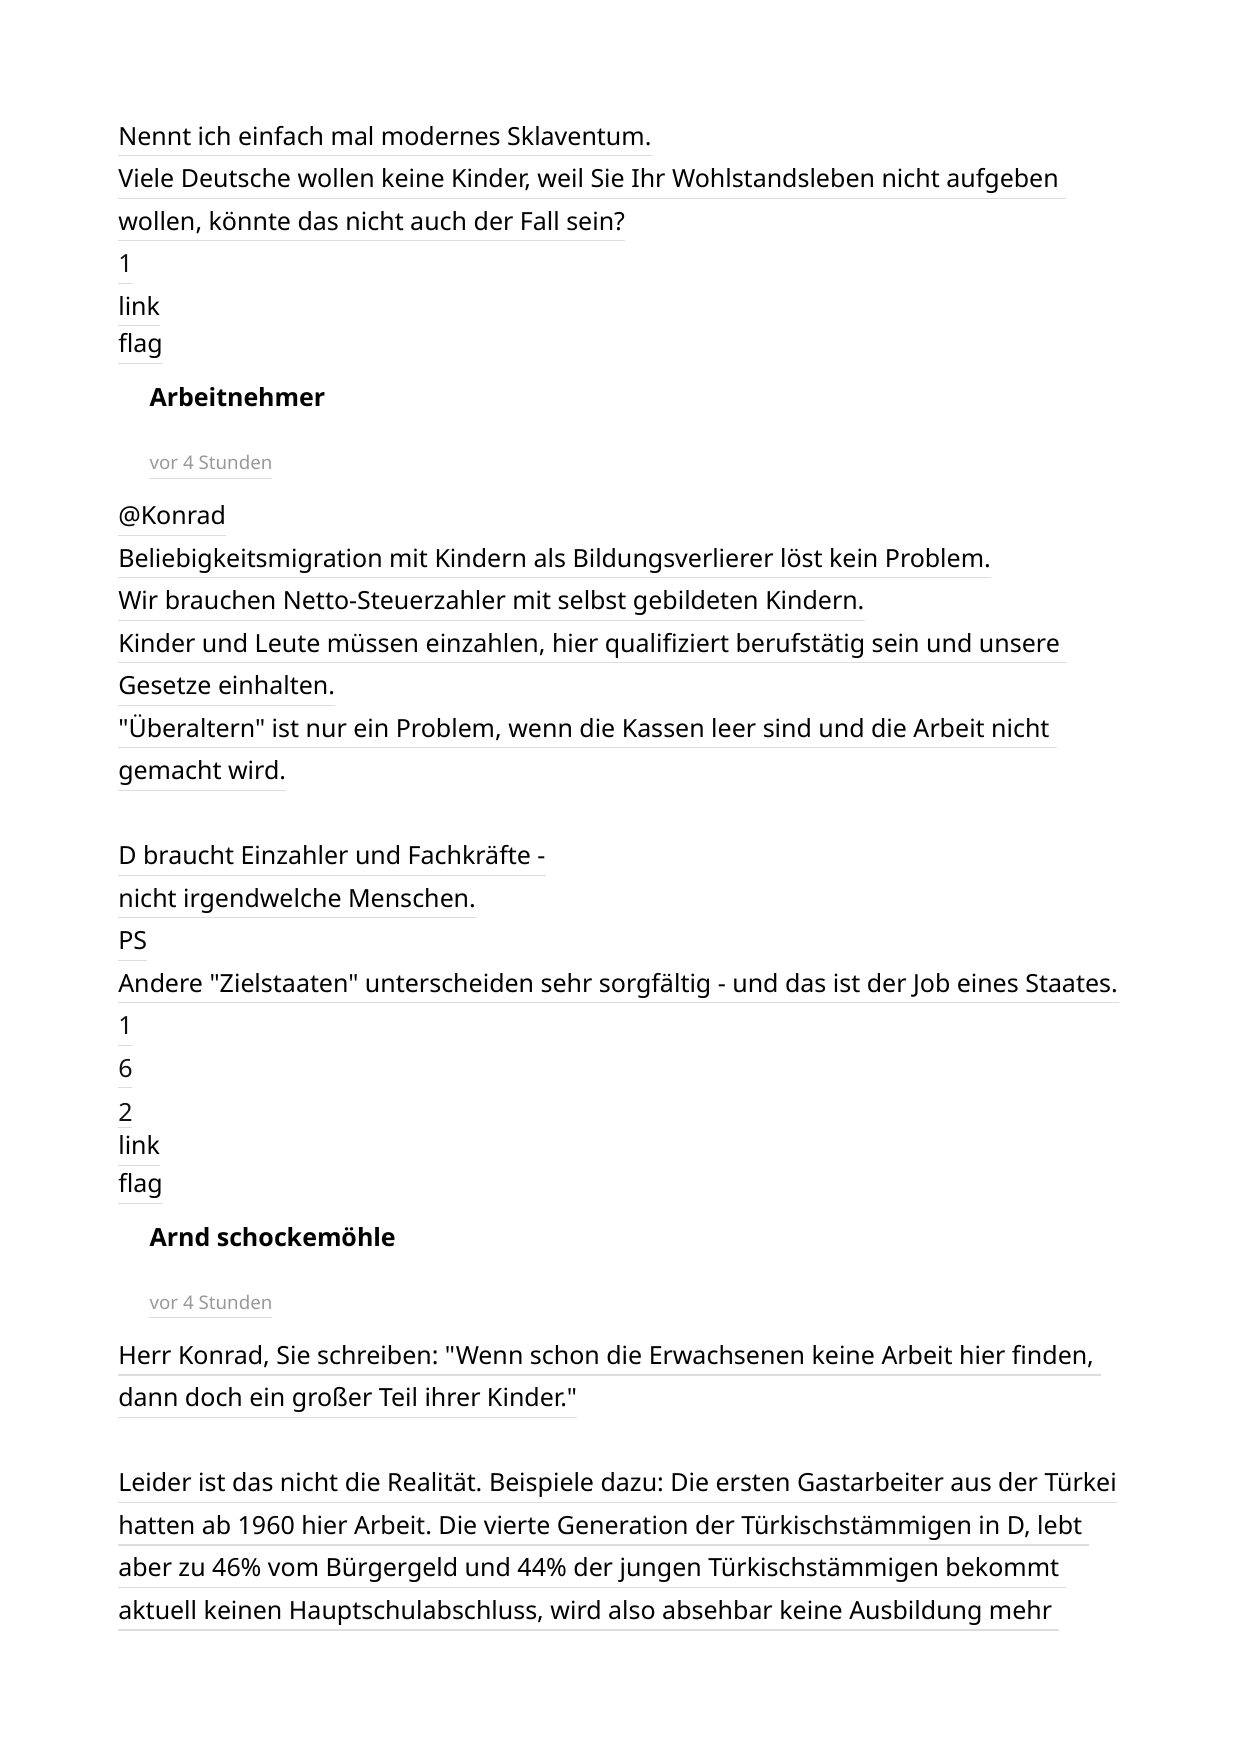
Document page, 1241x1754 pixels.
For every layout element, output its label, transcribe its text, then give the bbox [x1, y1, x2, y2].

text link [118, 1128, 1122, 1166]
text Herr Konrad, Sie schreiben: "Wenn schon die Erwachsenen keine Arbeit hier finden, dann doch ein großer Teil ihrer Kinder." Leider ist das nicht die Realität. Beispiele dazu: Die ersten Gastarbeiter aus der Türkei hatten ab 1960 hier Arbeit. Die vierte Generation der Türkischstämmigen in D, lebt aber zu 46% vom Bürgergeld und 44% der jungen Türkischstämmigen bekommt aktuell keinen Hauptschulabschluss, wird also absehbar keine Ausbildung mehr [118, 1338, 1122, 1631]
text link [118, 288, 1122, 326]
text flag [118, 1166, 1122, 1204]
text Arnd schockemöhle [149, 1220, 1122, 1254]
text @Konrad Beliebigkeitsmigration mit Kindern als Bildungsverlierer löst kein Problem. Wir brauchen Netto-Steuerzahler mit selbst gebildeten Kindern. Kinder und Leute müssen einzahlen, hier qualifiziert berufstätig sein und unsere Gesetze einhalten. "Überaltern" ist nur ein Problem, wenn die Kassen leer sind und die Arbeit nicht gemacht wird. D braucht Einzahler und Fachkräfte - nicht irgendwelche Menschen. PS Andere "Zielstaaten" unterscheiden sehr sorgfältig - und das ist der Job eines Staates. [118, 498, 1122, 1003]
text 6 [118, 1050, 1122, 1088]
text Nennt ich einfach mal modernes Sklaventum. Viele Deutsche wollen keine Kinder, weil Sie Ihr Wohlstandsleben nicht aufgeben wollen, könnte das nicht auch der Fall sein? [118, 118, 1122, 241]
text 1 [118, 1008, 1122, 1046]
text flag [118, 326, 1122, 364]
text vor 4 Stunden [149, 449, 1117, 479]
text 1 [118, 246, 1122, 284]
text Arbeitnehmer [149, 380, 1122, 414]
text 2 [118, 1093, 1122, 1128]
text vor 4 Stunden [149, 1289, 1117, 1318]
